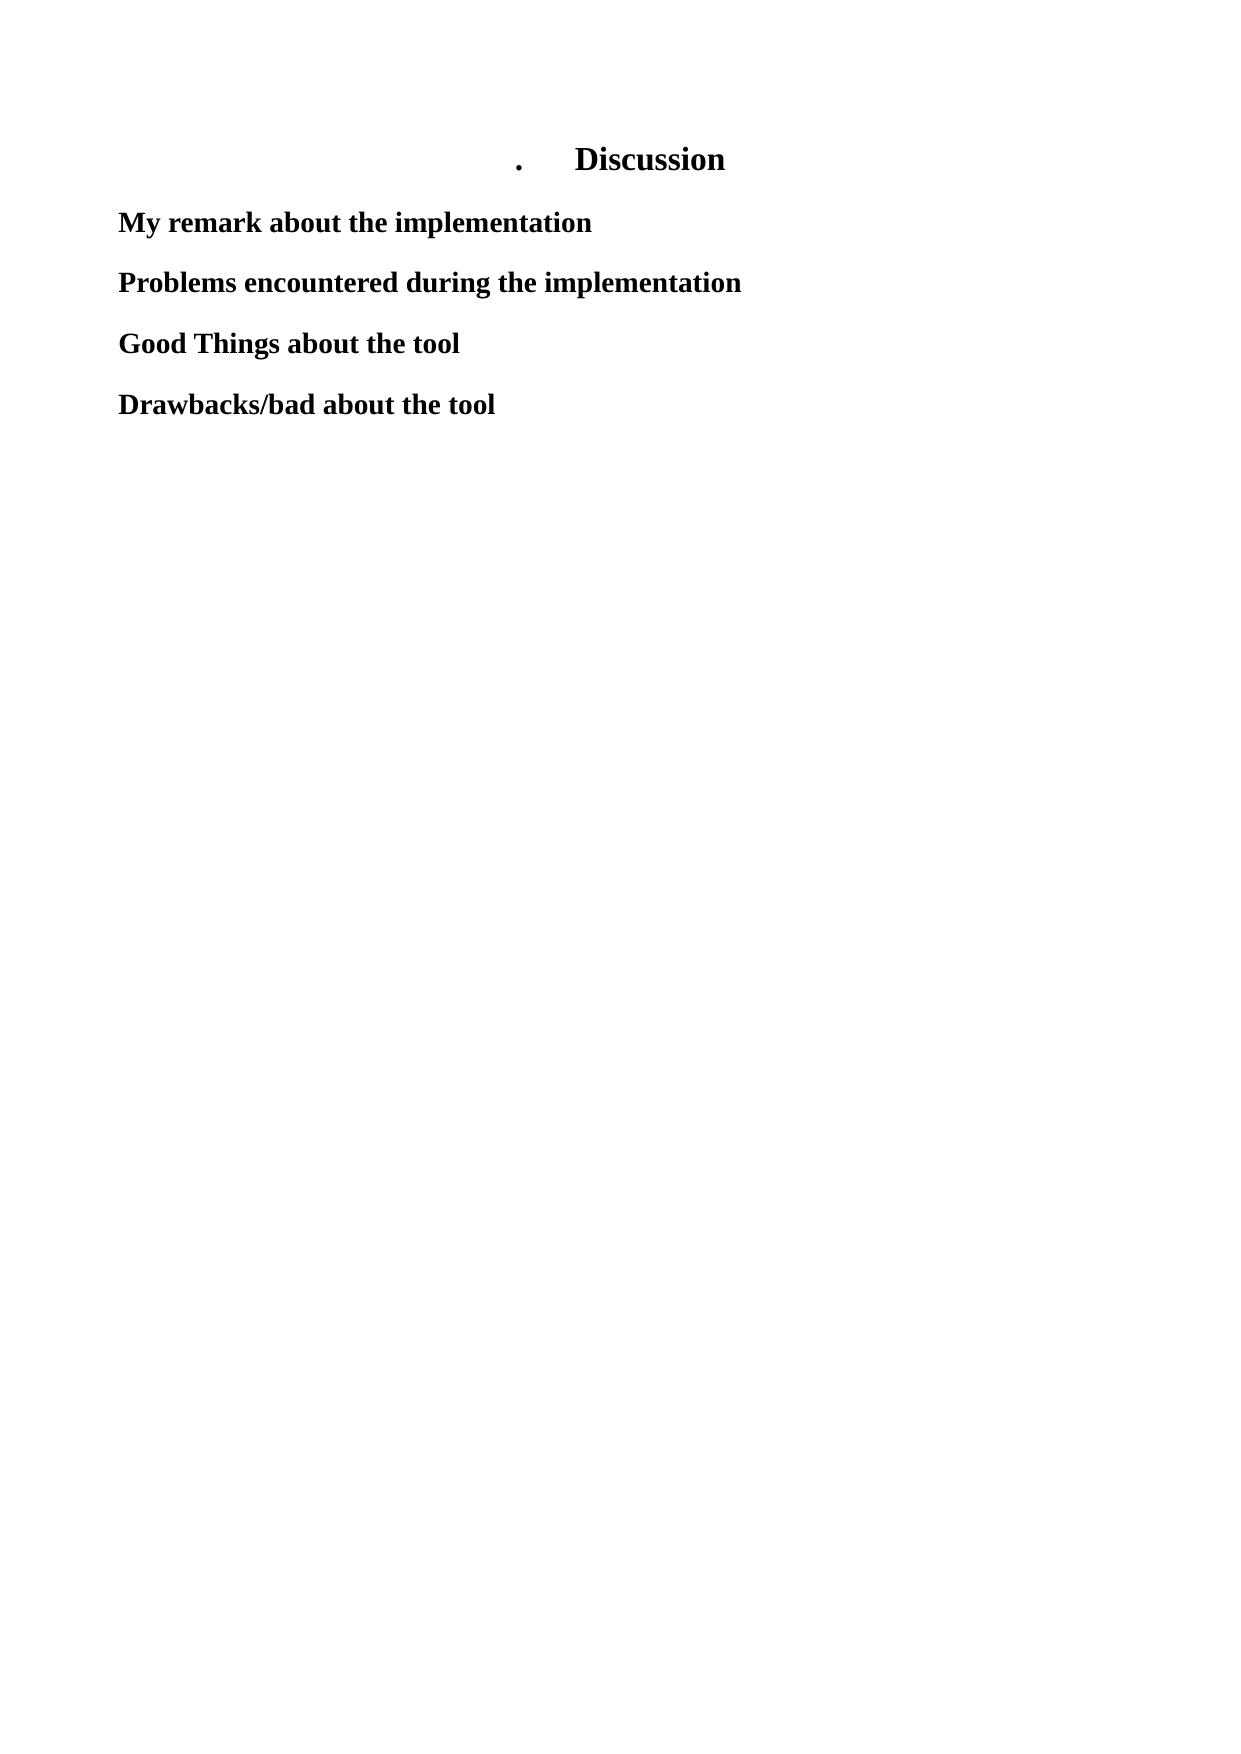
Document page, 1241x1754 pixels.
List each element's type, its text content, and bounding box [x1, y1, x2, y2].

subtitle Good Things about the tool [118, 326, 1122, 360]
subtitle My remark about the implementation [118, 205, 1122, 238]
subtitle Discussion [118, 139, 1122, 178]
subtitle Problems encountered during the implementation [118, 266, 1122, 299]
subtitle Drawbacks/bad about the tool [118, 387, 1122, 421]
